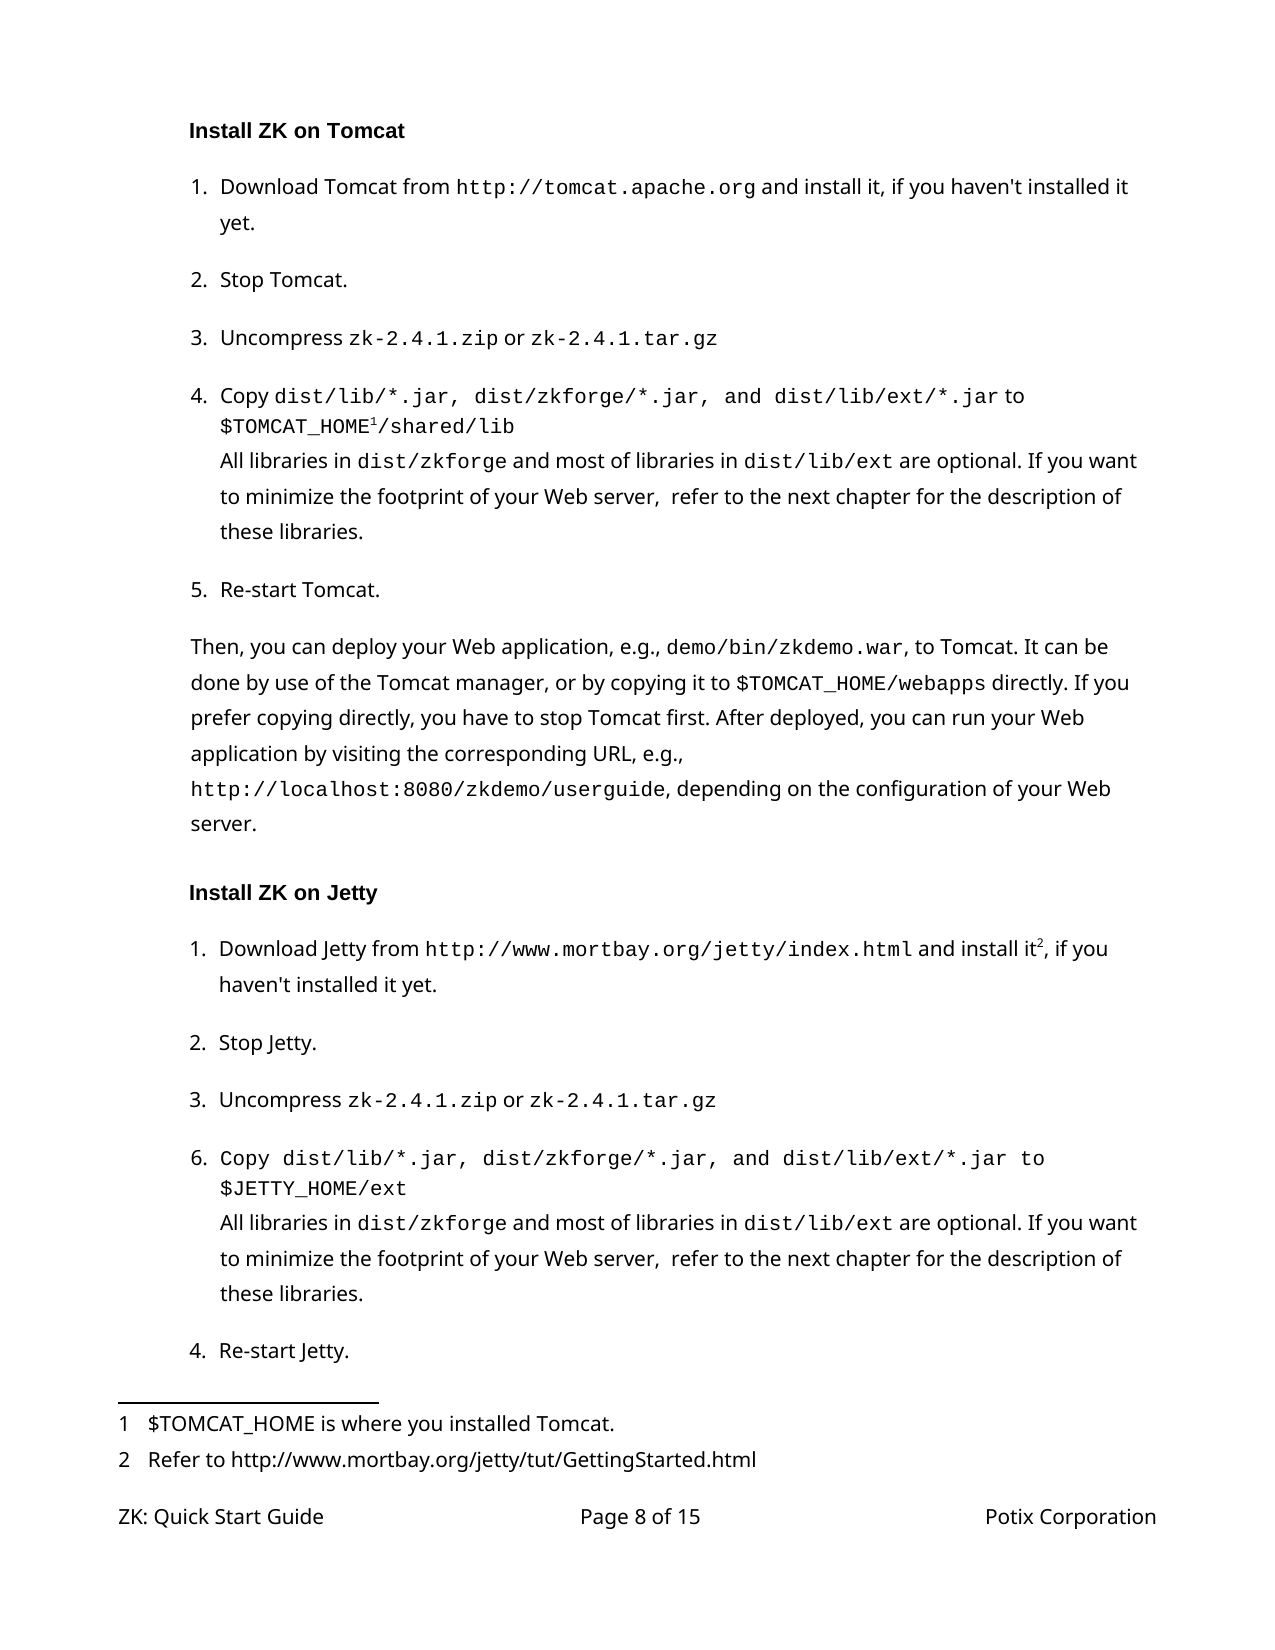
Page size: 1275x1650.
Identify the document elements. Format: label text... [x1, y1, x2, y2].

text Then, you can deploy your Web application, e.g., demo/bin/zkdemo.war, to Tomcat. It can be done by use of the Tomcat manager, or by copying it to $TOMCAT_HOME/webapps directly. If you prefer copying directly, you have to stop Tomcat first. After deployed, you can run your Web application by visiting the corresponding URL, e.g., http://localhost:8080/zkdemo/userguide, depending on the configuration of your Web server. [190, 632, 1157, 838]
list Refer to http://www.mortbay.org/jetty/tut/GettingStarted.html [118, 1445, 1157, 1473]
list $TOMCAT_HOME is where you installed Tomcat. [118, 1409, 1157, 1438]
list Stop Tomcat. [190, 266, 1157, 294]
subtitle Install ZK on Jetty [189, 880, 1157, 905]
list Uncompress zk-2.4.1.zip or zk-2.4.1.tar.gz [190, 323, 1157, 352]
list Re-start Jetty. [189, 1337, 1157, 1365]
list Copy dist/lib/*.jar, dist/zkforge/*.jar, and dist/lib/ext/*.jar to $TOMCAT_HOME/shared/lib All libraries in dist/zkforge and most of libraries in dist/lib/ext are optional. If you want to minimize the footprint of your Web server, refer to the next chapter for the description of these libraries. [190, 381, 1157, 545]
list Download Tomcat from http://tomcat.apache.org and install it, if you haven't installed it yet. [190, 172, 1157, 236]
list Download Jetty from http://www.mortbay.org/jetty/index.html and install it, if you haven't installed it yet. [189, 934, 1157, 998]
list Re-start Tomcat. [190, 575, 1157, 603]
list Stop Jetty. [189, 1028, 1157, 1056]
list Copy dist/lib/*.jar, dist/zkforge/*.jar, and dist/lib/ext/*.jar to $JETTY_HOME/ext All libraries in dist/zkforge and most of libraries in dist/lib/ext are optional. If you want to minimize the footprint of your Web server, refer to the next chapter for the description of these libraries. [190, 1143, 1157, 1307]
subtitle Install ZK on Tomcat [189, 118, 1157, 143]
list Uncompress zk-2.4.1.zip or zk-2.4.1.tar.gz [189, 1085, 1157, 1114]
